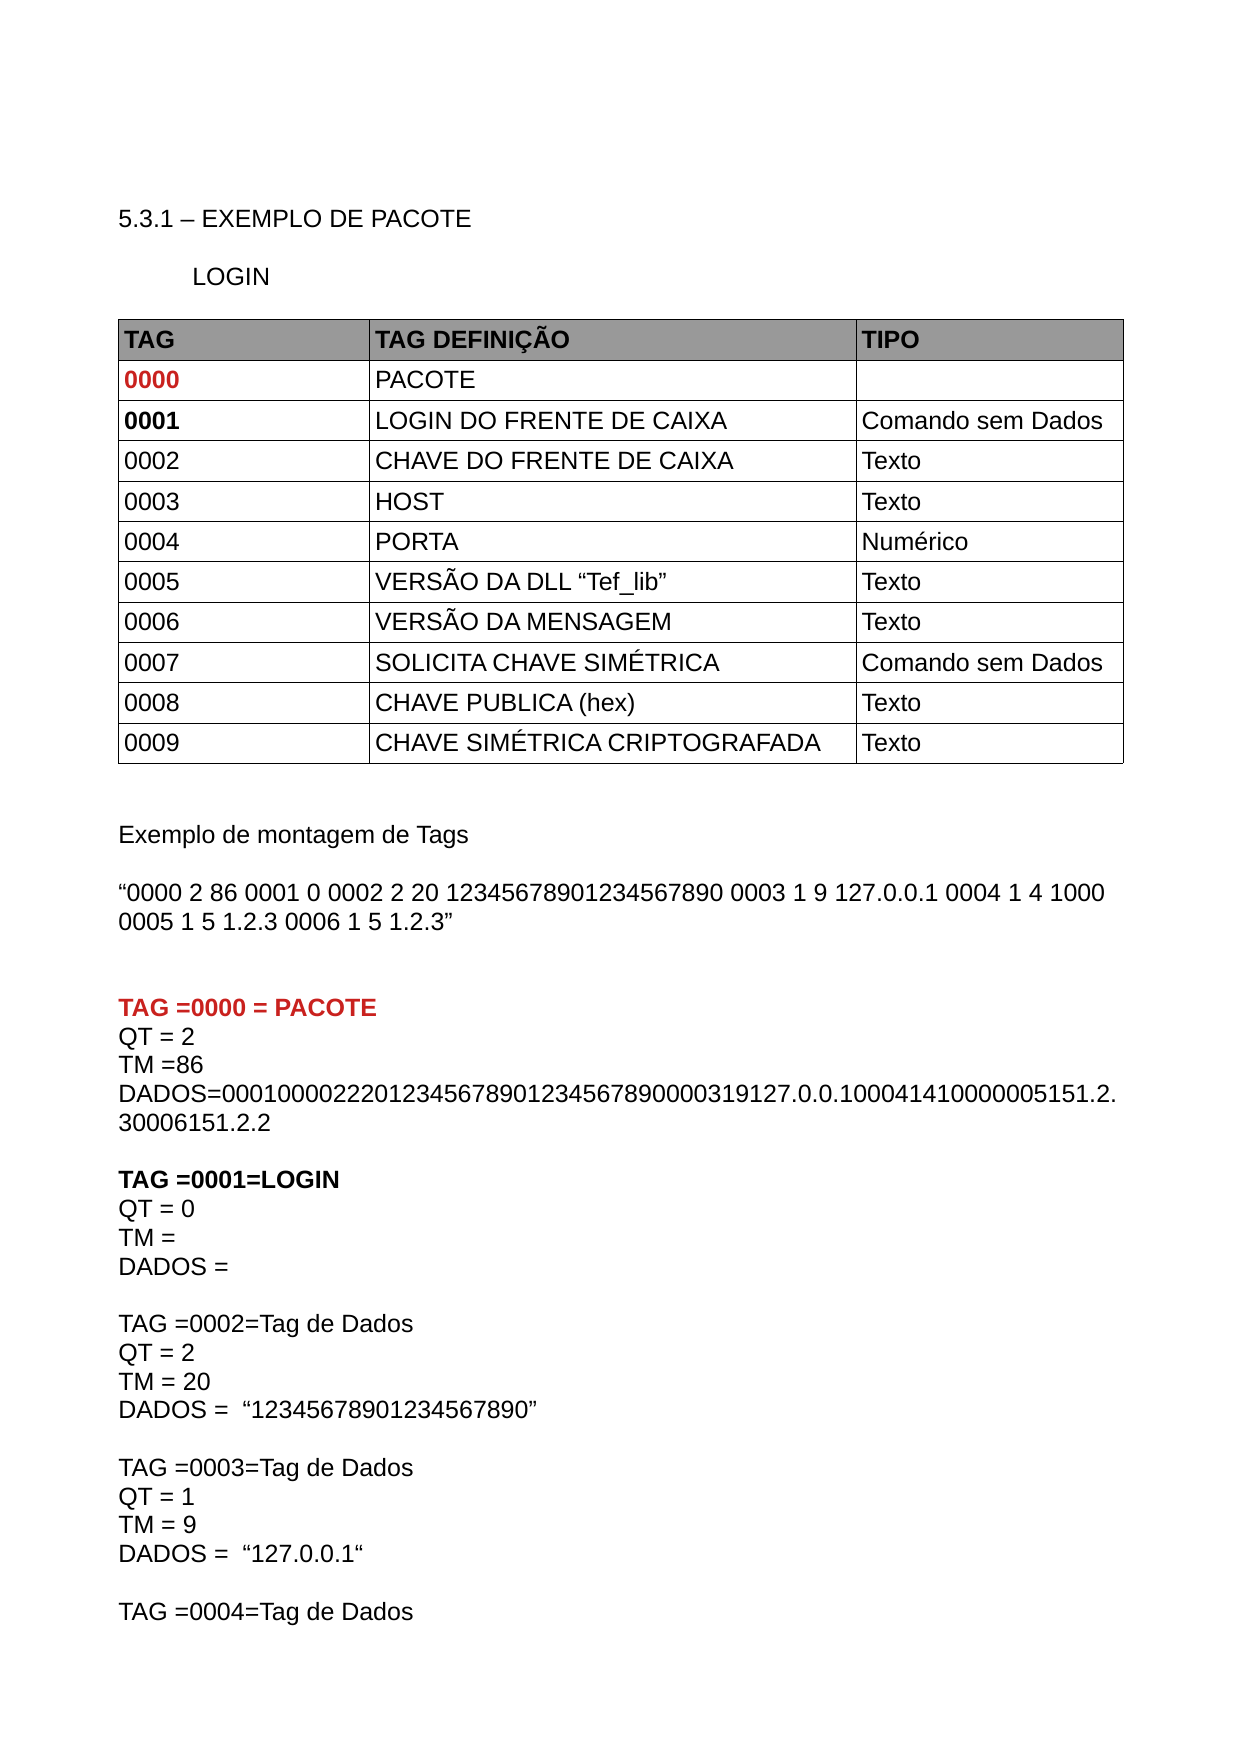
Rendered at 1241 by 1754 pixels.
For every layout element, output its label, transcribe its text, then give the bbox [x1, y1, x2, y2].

table_header TAG DEFINIÇÃO [370, 320, 856, 360]
text DADOS = [118, 1252, 1122, 1280]
table_cell 0004 [119, 522, 369, 561]
table_cell PACOTE [370, 361, 856, 400]
text “0000 2 86 0001 0 0002 2 20 12345678901234567890 0003 1 9 127.0.0.1 0004 1 4 1000 0005 1 5 1.2.3 0006 1 5 1.2.3” [118, 878, 1122, 935]
table_cell Texto [857, 683, 1123, 722]
table_cell HOST [370, 482, 856, 521]
text TM = 20 [118, 1367, 1122, 1395]
table_cell 0002 [119, 441, 369, 481]
text TAG =0002=Tag de Dados [118, 1309, 1122, 1338]
text QT = 0 [118, 1194, 1122, 1223]
table_cell 0008 [119, 683, 369, 722]
table_cell 0000 [119, 361, 369, 400]
table_cell 0001 [119, 401, 369, 440]
text TM = [118, 1223, 1122, 1252]
text TAG =0000 = PACOTE [118, 993, 1122, 1022]
text TAG =0001=LOGIN [118, 1165, 1122, 1194]
table_cell Texto [857, 603, 1123, 642]
text TAG =0003=Tag de Dados [118, 1453, 1122, 1482]
text TM =86 [118, 1050, 1122, 1079]
text DADOS=00010000222012345678901234567890000319127.0.0.100041410000005151.2.30006151.2.2 [118, 1079, 1122, 1137]
text QT = 2 [118, 1022, 1122, 1050]
table_cell CHAVE PUBLICA (hex) [370, 683, 856, 722]
text QT = 2 [118, 1338, 1122, 1367]
text 5.3.1 – EXEMPLO DE PACOTE [118, 204, 1122, 233]
table_cell 0009 [119, 724, 369, 763]
table_cell Texto [857, 562, 1123, 602]
table_cell [857, 361, 1123, 400]
table_cell LOGIN DO FRENTE DE CAIXA [370, 401, 856, 440]
text QT = 1 [118, 1482, 1122, 1510]
table_cell 0005 [119, 562, 369, 602]
text TAG =0004=Tag de Dados [118, 1597, 1122, 1625]
table_cell SOLICITA CHAVE SIMÉTRICA [370, 643, 856, 682]
table_cell Numérico [857, 522, 1123, 561]
text LOGIN [118, 262, 1122, 291]
table_cell CHAVE DO FRENTE DE CAIXA [370, 441, 856, 481]
table_cell 0006 [119, 603, 369, 642]
text TM = 9 [118, 1510, 1122, 1539]
table_cell Comando sem Dados [857, 643, 1123, 682]
table_cell VERSÃO DA MENSAGEM [370, 603, 856, 642]
text Exemplo de montagem de Tags [118, 820, 1122, 849]
table_cell Texto [857, 482, 1123, 521]
table_cell 0003 [119, 482, 369, 521]
table_cell Texto [857, 441, 1123, 481]
table_header TAG [119, 320, 369, 360]
table_cell VERSÃO DA DLL “Tef_lib” [370, 562, 856, 602]
table_cell PORTA [370, 522, 856, 561]
text DADOS = “127.0.0.1“ [118, 1539, 1122, 1568]
table_header TIPO [857, 320, 1123, 360]
table_cell 0007 [119, 643, 369, 682]
table_cell Texto [857, 724, 1123, 763]
table_cell Comando sem Dados [857, 401, 1123, 440]
table_cell CHAVE SIMÉTRICA CRIPTOGRAFADA [370, 724, 856, 763]
text DADOS = “12345678901234567890” [118, 1395, 1122, 1424]
